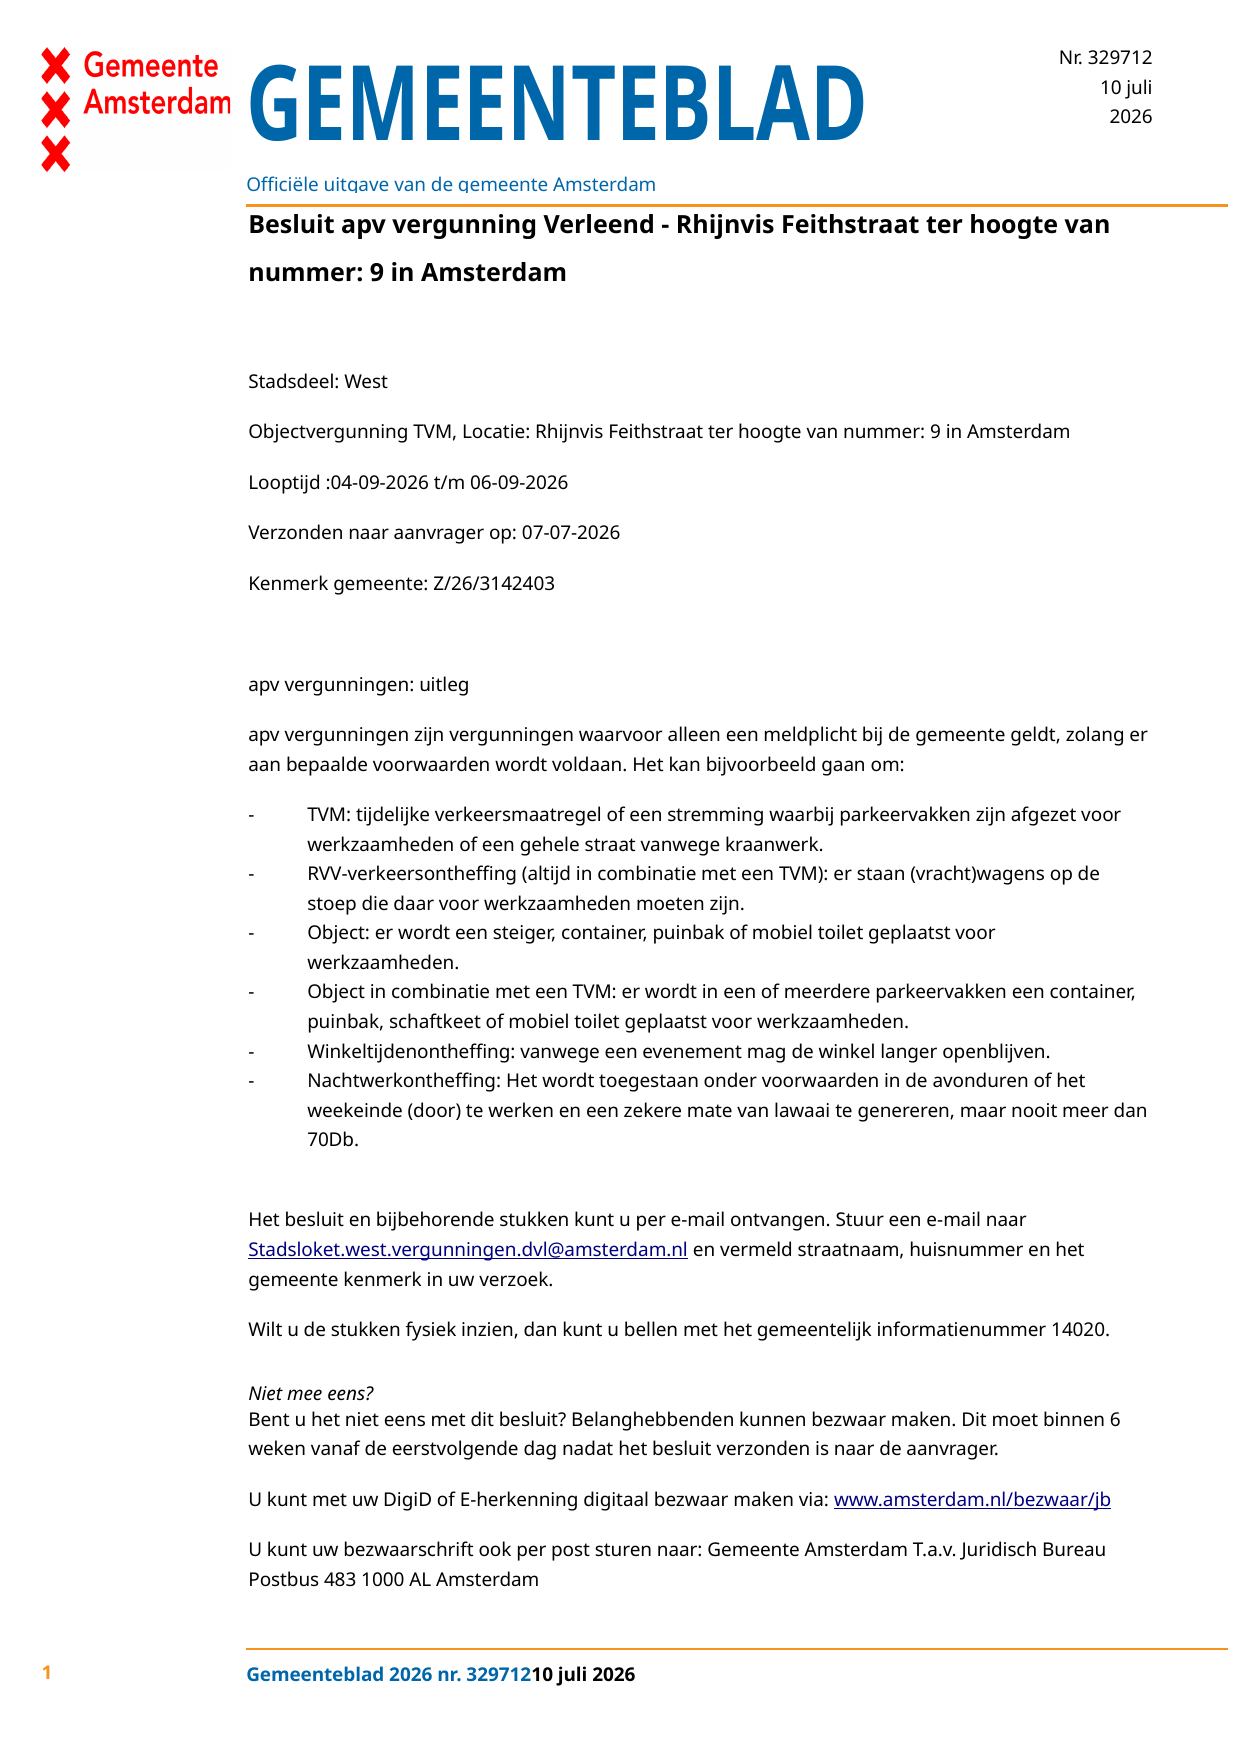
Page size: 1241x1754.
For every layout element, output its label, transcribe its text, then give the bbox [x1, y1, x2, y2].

text Besluit apv vergunning Verleend - Rhijnvis Feithstraat ter hoogte van nummer: 9 in Amsterdam [248, 207, 1152, 288]
text apv vergunningen: uitleg [248, 671, 1152, 697]
list RVV-verkeersontheffing (altijd in combinatie met een TVM): er staan (vracht)wagens op de stoep die daar voor werkzaamheden moeten zijn. [248, 860, 1152, 916]
text Niet mee eens? [248, 1380, 1152, 1406]
text U kunt uw bezwaarschrift ook per post sturen naar: Gemeente Amsterdam T.a.v. Juridisch Bureau Postbus 483 1000 AL Amsterdam [248, 1536, 1152, 1592]
list Object: er wordt een steiger, container, puinbak of mobiel toilet geplaatst voor werkzaamheden. [248, 919, 1152, 975]
text Wilt u de stukken fysiek inzien, dan kunt u bellen met het gemeentelijk informatienummer 14020. [248, 1316, 1152, 1342]
text Looptijd :04-09-2026 t/m 06-09-2026 [248, 469, 1152, 495]
text Stadsdeel: West [248, 368, 1152, 394]
text U kunt met uw DigiD of E-herkenning digitaal bezwaar maken via: www.amsterdam.nl/bezwaar/jb [248, 1486, 1152, 1512]
text Verzonden naar aanvrager op: 07-07-2026 [248, 519, 1152, 545]
picture [41, 47, 231, 172]
list Object in combinatie met een TVM: er wordt in een of meerdere parkeervakken een container, puinbak, schaftkeet of mobiel toilet geplaatst voor werkzaamheden. [248, 979, 1152, 1034]
list Winkeltijdenontheffing: vanwege een evenement mag de winkel langer openblijven. [248, 1038, 1152, 1064]
text Het besluit en bijbehorende stukken kunt u per e-mail ontvangen. Stuur een e-mail naar Stadsloket.west.vergunningen.dvl@amsterdam.nl en vermeld straatnaam, huisnummer en het gemeente kenmerk in uw verzoek. [248, 1207, 1152, 1292]
list Nachtwerkontheffing: Het wordt toegestaan onder voorwaarden in de avonduren of het weekeinde (door) te werken en een zekere mate van lawaai te genereren, maar nooit meer dan 70Db. [248, 1067, 1152, 1152]
text Bent u het niet eens met dit besluit? Belanghebbenden kunnen bezwaar maken. Dit moet binnen 6 weken vanaf de eerstvolgende dag nadat het besluit verzonden is naar de aanvrager. [248, 1406, 1152, 1461]
list TVM: tijdelijke verkeersmaatregel of een stremming waarbij parkeervakken zijn afgezet voor werkzaamheden of een gehele straat vanwege kraanwerk. [248, 801, 1152, 857]
text Kenmerk gemeente: Z/26/3142403 [248, 570, 1152, 596]
text apv vergunningen zijn vergunningen waarvoor alleen een meldplicht bij de gemeente geldt, zolang er aan bepaalde voorwaarden wordt voldaan. Het kan bijvoorbeeld gaan om: [248, 721, 1152, 777]
text Objectvergunning TVM, Locatie: Rhijnvis Feithstraat ter hoogte van nummer: 9 in Amsterdam [248, 419, 1152, 444]
